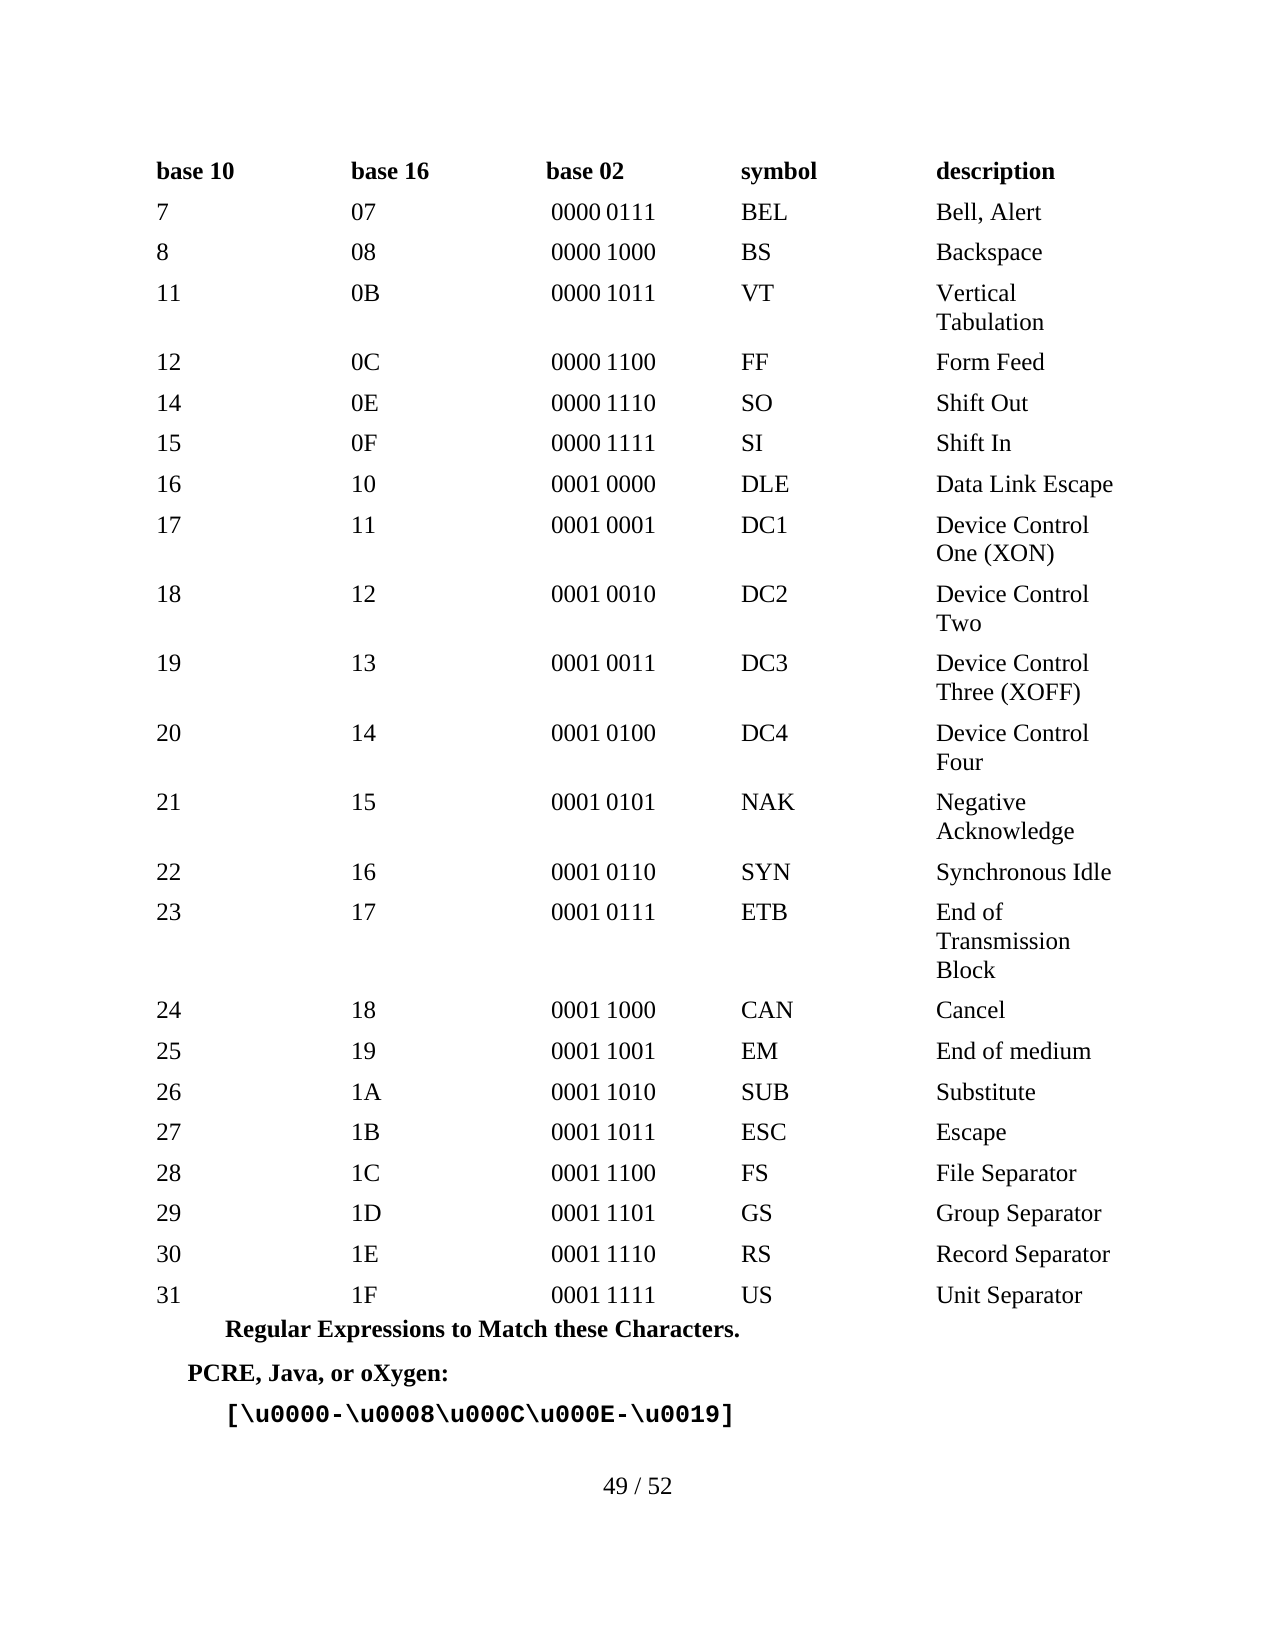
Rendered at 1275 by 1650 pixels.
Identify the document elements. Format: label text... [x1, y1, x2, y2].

table_cell Bell, Alert [930, 191, 1125, 231]
table_cell 15 [345, 781, 540, 851]
table_cell 1B [345, 1111, 540, 1152]
table_cell 1C [345, 1152, 540, 1192]
table_cell US [735, 1274, 930, 1314]
table_cell 20 [150, 712, 345, 781]
table_cell 0000 1000 [540, 231, 735, 272]
table_cell Vertical Tabulation [930, 272, 1125, 341]
table_cell SUB [735, 1071, 930, 1111]
table_cell Escape [930, 1111, 1125, 1152]
table_cell DLE [735, 463, 930, 504]
table_cell 0E [345, 382, 540, 422]
table_cell Shift Out [930, 382, 1125, 422]
table_cell 0001 1111 [540, 1274, 735, 1314]
table_cell End of medium [930, 1030, 1125, 1071]
table_cell 0001 0111 [540, 891, 735, 989]
table_cell 12 [150, 341, 345, 382]
table_cell 8 [150, 231, 345, 272]
table_cell 0001 1000 [540, 989, 735, 1030]
table_cell DC3 [735, 643, 930, 712]
table_cell 0001 0110 [540, 851, 735, 891]
table_cell 1F [345, 1274, 540, 1314]
table_cell 22 [150, 851, 345, 891]
table_cell 1A [345, 1071, 540, 1111]
table_cell 28 [150, 1152, 345, 1192]
table_cell 0001 0001 [540, 504, 735, 573]
table_cell DC2 [735, 573, 930, 642]
table_cell 26 [150, 1071, 345, 1111]
table_cell 0000 1100 [540, 341, 735, 382]
table_cell 25 [150, 1030, 345, 1071]
table_cell Form Feed [930, 341, 1125, 382]
table_cell CAN [735, 989, 930, 1030]
table_cell GS [735, 1193, 930, 1233]
table_header base 10 [150, 150, 345, 191]
table_cell 17 [150, 504, 345, 573]
table_cell EM [735, 1030, 930, 1071]
list [\u0000-\u0008\u000C\u000E-\u0019] [187, 1401, 1125, 1430]
table_header base 02 [540, 150, 735, 191]
table_cell 0C [345, 341, 540, 382]
table_header description [930, 150, 1125, 191]
table_cell VT [735, 272, 930, 341]
table_cell 16 [345, 851, 540, 891]
table_cell Device Control Two [930, 573, 1125, 642]
table_cell 21 [150, 781, 345, 851]
table_cell 7 [150, 191, 345, 231]
table_cell 16 [150, 463, 345, 504]
table_cell 0000 0111 [540, 191, 735, 231]
table_cell Group Separator [930, 1193, 1125, 1233]
table_header base 16 [345, 150, 540, 191]
table_cell 0001 0101 [540, 781, 735, 851]
table_cell 24 [150, 989, 345, 1030]
table_cell FS [735, 1152, 930, 1192]
table_cell 19 [150, 643, 345, 712]
table_cell ETB [735, 891, 930, 989]
table_cell Synchronous Idle [930, 851, 1125, 891]
table_cell 0000 1011 [540, 272, 735, 341]
table_cell 1E [345, 1233, 540, 1274]
table_cell 13 [345, 643, 540, 712]
table_cell 27 [150, 1111, 345, 1152]
table_cell Cancel [930, 989, 1125, 1030]
table_cell 29 [150, 1193, 345, 1233]
table_cell Device Control One (XON) [930, 504, 1125, 573]
table_cell 19 [345, 1030, 540, 1071]
table_cell 12 [345, 573, 540, 642]
table_cell 0001 1001 [540, 1030, 735, 1071]
table_cell 10 [345, 463, 540, 504]
table_cell SYN [735, 851, 930, 891]
table_cell Substitute [930, 1071, 1125, 1111]
table_cell 0001 0011 [540, 643, 735, 712]
table_cell Unit Separator [930, 1274, 1125, 1314]
table_cell SI [735, 423, 930, 463]
table_cell 0001 1011 [540, 1111, 735, 1152]
table_cell BS [735, 231, 930, 272]
table_cell Shift In [930, 423, 1125, 463]
table_cell FF [735, 341, 930, 382]
table_cell Device Control Three (XOFF) [930, 643, 1125, 712]
table_cell Backspace [930, 231, 1125, 272]
table_cell 0001 1110 [540, 1233, 735, 1274]
table_cell 0F [345, 423, 540, 463]
table_cell End of Transmission Block [930, 891, 1125, 989]
table_cell 0001 1010 [540, 1071, 735, 1111]
table_cell Record Separator [930, 1233, 1125, 1274]
table_cell 18 [150, 573, 345, 642]
table_cell Negative Acknowledge [930, 781, 1125, 851]
list PCRE, Java, or oXygen: [187, 1358, 1125, 1387]
table_cell Device Control Four [930, 712, 1125, 781]
table_cell 17 [345, 891, 540, 989]
table_cell 14 [345, 712, 540, 781]
table_cell 30 [150, 1233, 345, 1274]
table_cell 23 [150, 891, 345, 989]
table_cell 07 [345, 191, 540, 231]
table_cell ESC [735, 1111, 930, 1152]
table_cell 0001 1100 [540, 1152, 735, 1192]
table_cell 0000 1111 [540, 423, 735, 463]
table_cell NAK [735, 781, 930, 851]
table_cell 0001 0010 [540, 573, 735, 642]
table_cell 0001 1101 [540, 1193, 735, 1233]
list Regular Expressions to Match these Characters. [187, 1314, 1125, 1343]
table_cell 31 [150, 1274, 345, 1314]
table_cell BEL [735, 191, 930, 231]
table_cell 0000 1110 [540, 382, 735, 422]
table_header symbol [735, 150, 930, 191]
table_cell 15 [150, 423, 345, 463]
table_cell 18 [345, 989, 540, 1030]
table_cell 08 [345, 231, 540, 272]
table_cell 0001 0100 [540, 712, 735, 781]
table_cell 11 [150, 272, 345, 341]
table_cell 0001 0000 [540, 463, 735, 504]
table_cell SO [735, 382, 930, 422]
table_cell 1D [345, 1193, 540, 1233]
table_cell DC1 [735, 504, 930, 573]
table_cell 14 [150, 382, 345, 422]
table_cell 0B [345, 272, 540, 341]
table_cell Data Link Escape [930, 463, 1125, 504]
table_cell RS [735, 1233, 930, 1274]
table_cell DC4 [735, 712, 930, 781]
table_cell 11 [345, 504, 540, 573]
table_cell File Separator [930, 1152, 1125, 1192]
